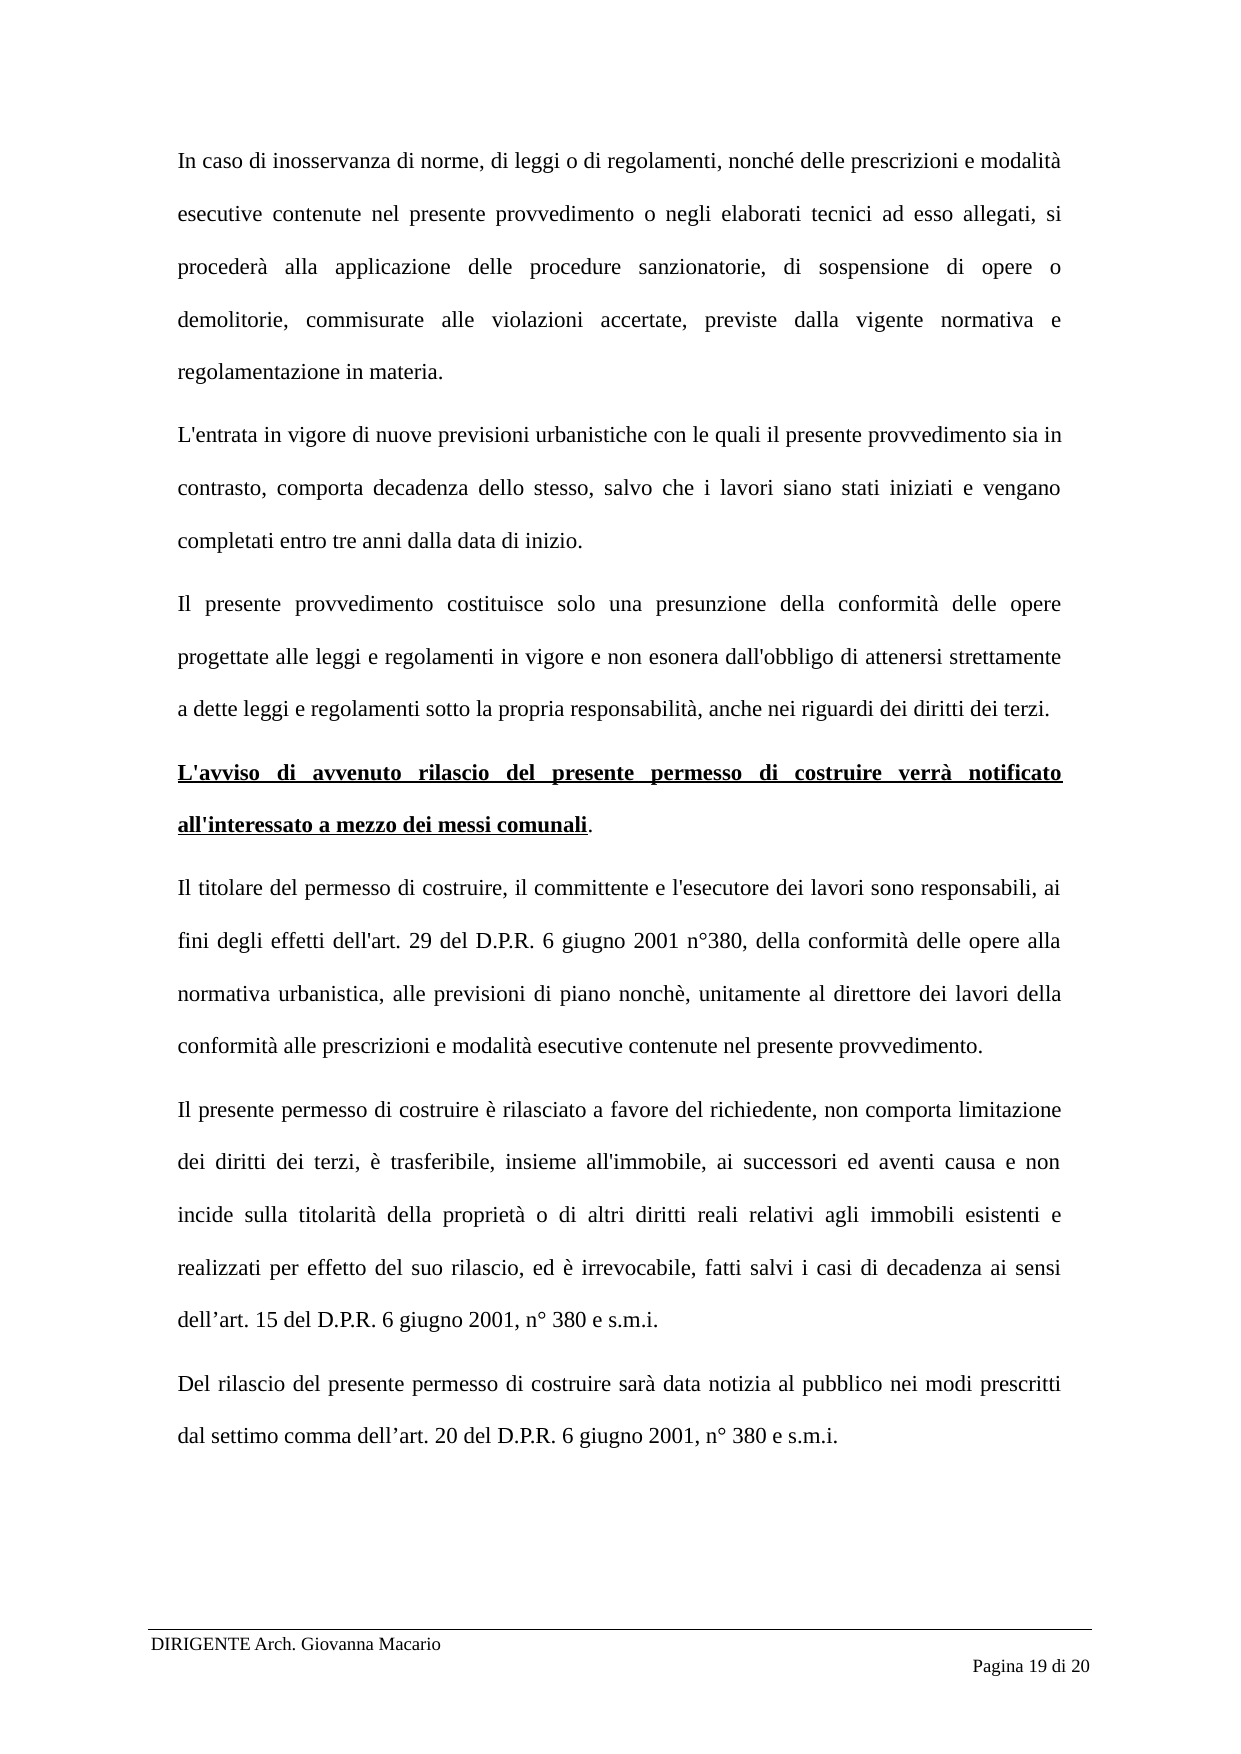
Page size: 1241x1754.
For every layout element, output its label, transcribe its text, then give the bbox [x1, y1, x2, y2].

text Il presente provvedimento costituisce solo una presunzione della conformità delle opere progettate alle leggi e regolamenti in vigore e non esonera dall'obbligo di attenersi strettamente a dette leggi e regolamenti sotto la propria responsabilità, anche nei riguardi dei diritti dei terzi. [177, 590, 1063, 722]
list L'avviso di avvenuto rilascio del presente permesso di costruire verrà notificato [177, 759, 1063, 781]
list all'interessato a mezzo dei messi comunali. [177, 782, 1063, 838]
text In caso di inosservanza di norme, di leggi o di regolamenti, nonché delle prescrizioni e modalità esecutive contenute nel presente provvedimento o negli elaborati tecnici ad esso allegati, si procederà alla applicazione delle procedure sanzionatorie, di sospensione di opere o demolitorie, commisurate alle violazioni accertate, previste dalla vigente normativa e regolamentazione in materia. [177, 148, 1063, 385]
text L'entrata in vigore di nuove previsioni urbanistiche con le quali il presente provvedimento sia in contrasto, comporta decadenza dello stesso, salvo che i lavori siano stati iniziati e vengano completati entro tre anni dalla data di inizio. [177, 422, 1063, 553]
text Il presente permesso di costruire è rilasciato a favore del richiedente, non comporta limitazione dei diritti dei terzi, è trasferibile, insieme all'immobile, ai successori ed aventi causa e non incide sulla titolarità della proprietà o di altri diritti reali relativi agli immobili esistenti e realizzati per effetto del suo rilascio, ed è irrevocabile, fatti salvi i casi di decadenza ai sensi dell’art. 15 del D.P.R. 6 giugno 2001, n° 380 e s.m.i. [177, 1096, 1063, 1333]
text Del rilascio del presente permesso di costruire sarà data notizia al pubblico nei modi prescritti dal settimo comma dell’art. 20 del D.P.R. 6 giugno 2001, n° 380 e s.m.i. [177, 1370, 1063, 1449]
text Il titolare del permesso di costruire, il committente e l'esecutore dei lavori sono responsabili, ai fini degli effetti dell'art. 29 del D.P.R. 6 giugno 2001 n°380, della conformità delle opere alla normativa urbanistica, alle previsioni di piano nonchè, unitamente al direttore dei lavori della conformità alle prescrizioni e modalità esecutive contenute nel presente provvedimento. [177, 874, 1063, 1059]
